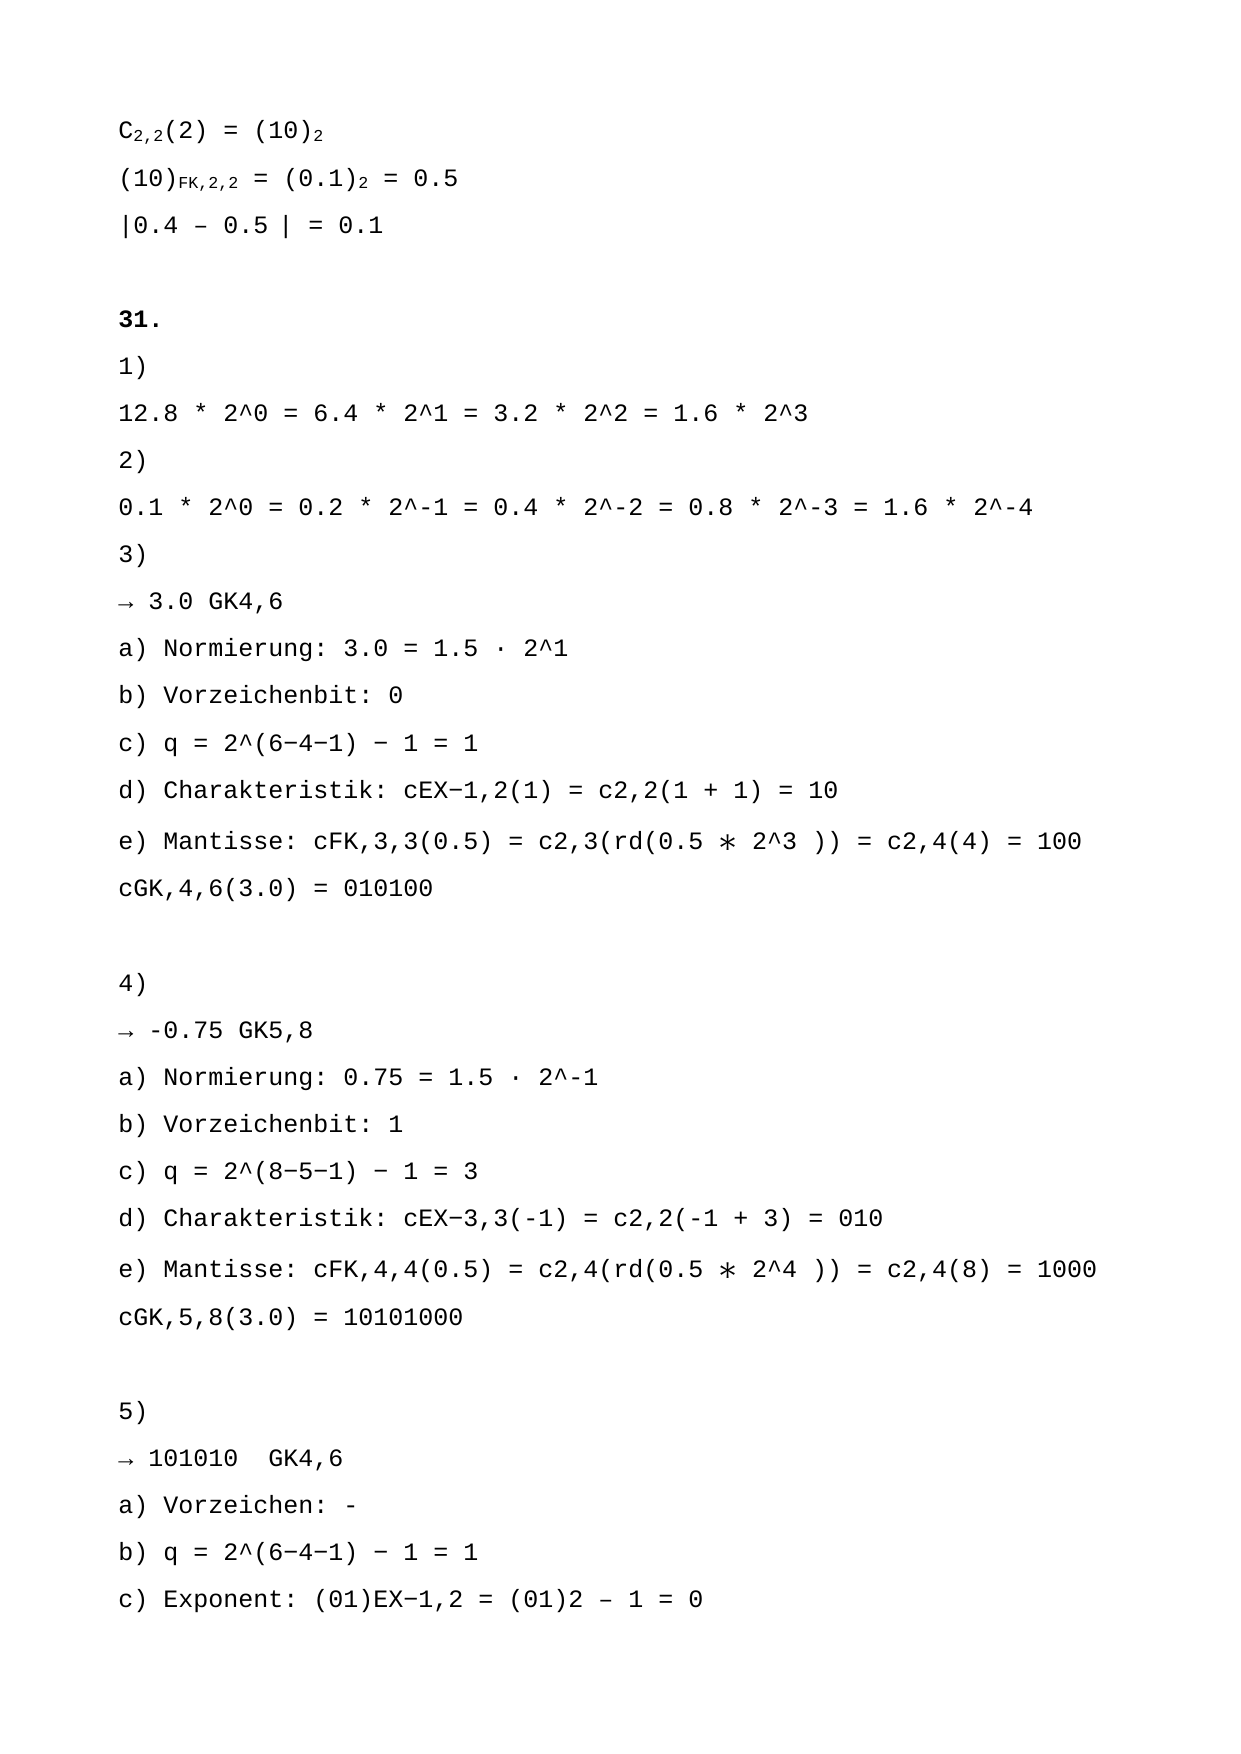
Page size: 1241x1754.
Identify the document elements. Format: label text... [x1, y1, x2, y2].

text a) Vorzeichen: - [118, 1493, 1122, 1521]
text cGK,4,6(3.0) = 010100 [118, 876, 1122, 904]
text e) Mantisse: cFK,3,3(0.5) = c2,3(rd(0.5 ∗ 2^3 )) = c2,4(4) = 100 [118, 824, 1122, 857]
text b) Vorzeichenbit: 0 [118, 683, 1122, 711]
text → 3.0 GK4,6 [118, 589, 1122, 617]
text 5) [118, 1398, 1122, 1427]
text 2) [118, 448, 1122, 476]
text cGK,5,8(3.0) = 10101000 [118, 1304, 1122, 1333]
text e) Mantisse: cFK,4,4(0.5) = c2,4(rd(0.5 ∗ 2^4 )) = c2,4(8) = 1000 [118, 1253, 1122, 1285]
text c) q = 2^(6−4−1) − 1 = 1 [118, 730, 1122, 758]
text d) Charakteristik: cEX−1,2(1) = c2,2(1 + 1) = 10 [118, 777, 1122, 806]
text 3) [118, 542, 1122, 570]
text 31. [118, 306, 1122, 335]
text a) Normierung: 3.0 = 1.5 · 2^1 [118, 636, 1122, 664]
text c) Exponent: (01)EX−1,2 = (01)2 – 1 = 0 [118, 1587, 1122, 1615]
text d) Charakteristik: cEX−3,3(-1) = c2,2(-1 + 3) = 010 [118, 1206, 1122, 1234]
text C2,2(2) = (10)2 [118, 118, 1122, 146]
text 12.8 * 2^0 = 6.4 * 2^1 = 3.2 * 2^2 = 1.6 * 2^3 [118, 401, 1122, 429]
text 1) [118, 353, 1122, 382]
text |0.4 – 0.5 | = 0.1 [118, 212, 1122, 241]
text (10)FK,2,2 = (0.1)2 = 0.5 [118, 165, 1122, 193]
text → -0.75 GK5,8 [118, 1017, 1122, 1046]
text b) Vorzeichenbit: 1 [118, 1111, 1122, 1140]
text c) q = 2^(8−5−1) − 1 = 3 [118, 1158, 1122, 1187]
text → 101010 GK4,6 [118, 1446, 1122, 1474]
text b) q = 2^(6−4−1) − 1 = 1 [118, 1540, 1122, 1568]
text 4) [118, 970, 1122, 998]
text 0.1 * 2^0 = 0.2 * 2^-1 = 0.4 * 2^-2 = 0.8 * 2^-3 = 1.6 * 2^-4 [118, 495, 1122, 523]
text a) Normierung: 0.75 = 1.5 · 2^-1 [118, 1064, 1122, 1093]
